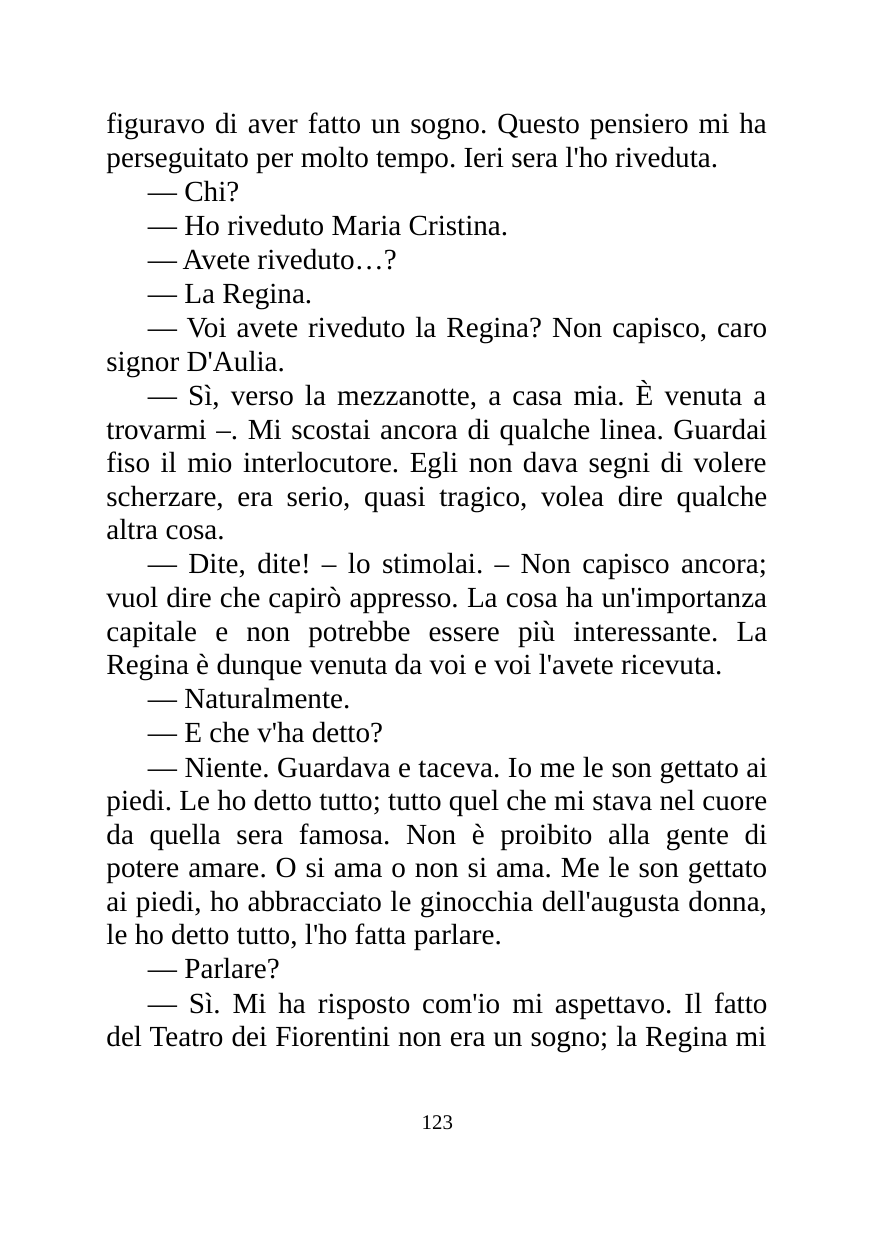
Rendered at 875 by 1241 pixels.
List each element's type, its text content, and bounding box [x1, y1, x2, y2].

text figuravo di aver fatto un sogno. Questo pensiero mi ha perseguitato per molto tempo. Ieri sera l'ho riveduta. [106, 106, 768, 173]
text — Niente. Guardava e taceva. Io me le son gettato ai piedi. Le ho detto tutto; tutto quel che mi stava nel cuore da quella sera famosa. Non è proibito alla gente di potere amare. O si ama o non si ama. Me le son gettato ai piedi, ho abbracciato le ginocchia dell'augusta donna, le ho detto tutto, l'ho fatta parlare. [106, 750, 768, 951]
text — Dite, dite! – lo stimolai. – Non capisco ancora; vuol dire che capirò appresso. La cosa ha un'importanza capitale e non potrebbe essere più interessante. La Regina è dunque venuta da voi e voi l'avete ricevuta. [106, 547, 768, 681]
text — La Regina. [106, 276, 768, 310]
text — Naturalmente. [106, 681, 768, 715]
text — Parlare? [106, 952, 768, 985]
text — Sì, verso la mezzanotte, a casa mia. È venuta a trovarmi –. Mi scostai ancora di qualche linea. Guardai fiso il mio interlocutore. Egli non dava segni di volere scherzare, era serio, quasi tragico, volea dire qualche altra cosa. [106, 378, 768, 546]
text — Sì. Mi ha risposto com'io mi aspettavo. Il fatto del Teatro dei Fiorentini non era un sogno; la Regina mi [106, 986, 768, 1053]
text — Avete riveduto…? [106, 242, 768, 276]
text — E che v'ha detto? [106, 716, 768, 749]
text — Chi? [106, 174, 768, 207]
text — Ho riveduto Maria Cristina. [106, 208, 768, 242]
text — Voi avete riveduto la Regina? Non capisco, caro signor D'Aulia. [106, 311, 768, 378]
